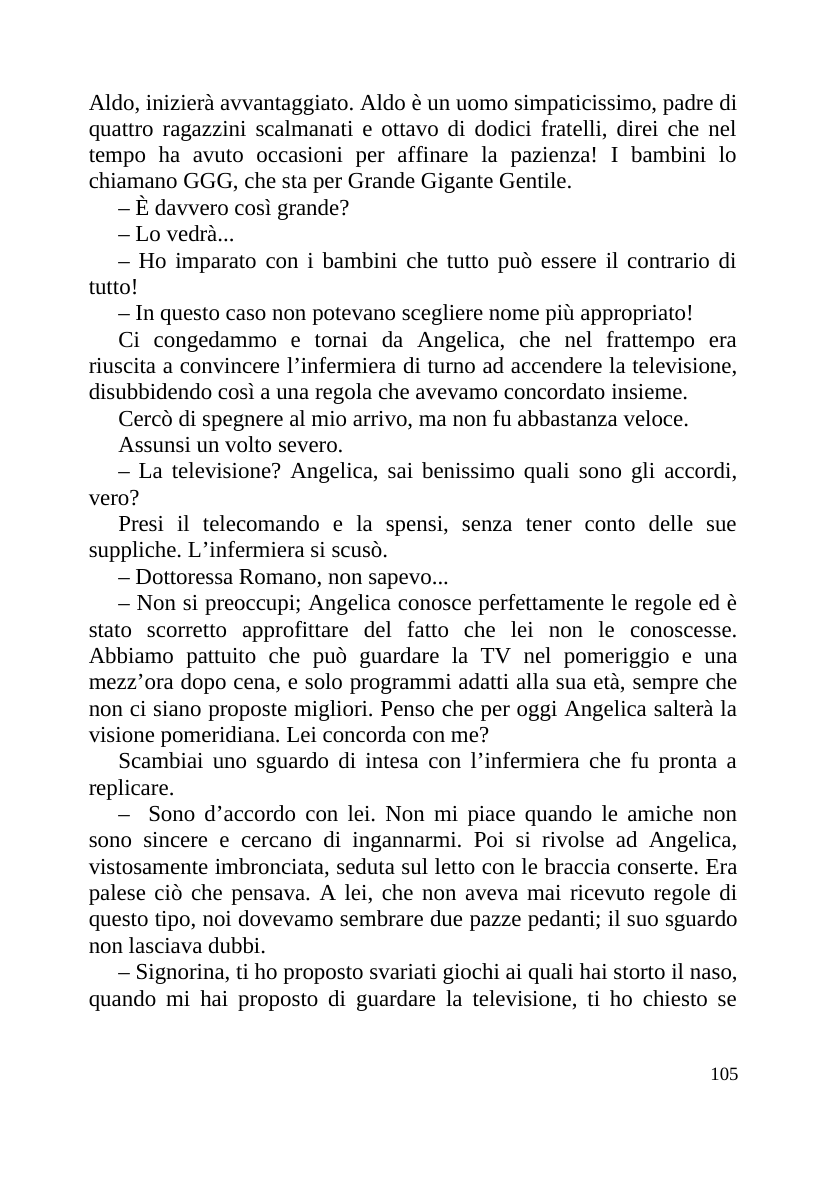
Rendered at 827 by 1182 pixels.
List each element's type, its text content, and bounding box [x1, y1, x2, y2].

text – è davvero così grande? [88, 194, 738, 220]
text Scambiai uno sguardo di intesa con l’infermiera che fu pronta a replicare. [88, 747, 738, 800]
text Cercò di spegnere al mio arrivo, ma non fu abbastanza veloce. [88, 405, 738, 431]
text – Ho imparato con i bambini che tutto può essere il contrario di tutto! [88, 247, 738, 299]
text – Lo vedrà... [88, 220, 738, 247]
text Aldo, inizierà avvantaggiato. Aldo è un uomo simpaticissimo, padre di quattro ragazzini scalmanati e ottavo di dodici fratelli, direi che nel tempo ha avuto occasioni per affinare la pazienza! I bambini lo chiamano GGG, che sta per Grande Gigante Gentile. [88, 88, 738, 194]
text – Dottoressa Romano, non sapevo... [88, 563, 738, 589]
text Assunsi un volto severo. [88, 431, 738, 457]
text – In questo caso non potevano scegliere nome più appropriato! [88, 299, 738, 326]
text – Non si preoccupi; Angelica conosce perfettamente le regole ed è stato scorretto approfittare del fatto che lei non le conoscesse. Abbiamo pattuito che può guardare la TV nel pomeriggio e una mezz’ora dopo cena, e solo programmi adatti alla sua età, sempre che non ci siano proposte migliori. Penso che per oggi Angelica salterà la visione pomeridiana. Lei concorda con me? [88, 589, 738, 747]
text – Signorina, ti ho proposto svariati giochi ai quali hai storto il naso, quando mi hai proposto di guardare la televisione, ti ho chiesto se [88, 958, 738, 1011]
text – Sono d’accordo con lei. Non mi piace quando le amiche non sono sincere e cercano di ingannarmi. Poi si rivolse ad Angelica, vistosamente imbronciata, seduta sul letto con le braccia conserte. Era palese ciò che pensava. A lei, che non aveva mai ricevuto regole di questo tipo, noi dovevamo sembrare due pazze pedanti; il suo sguardo non lasciava dubbi. [88, 800, 738, 958]
text – La televisione? Angelica, sai benissimo quali sono gli accordi, vero? [88, 457, 738, 510]
text Presi il telecomando e la spensi, senza tener conto delle sue suppliche. L’infermiera si scusò. [88, 510, 738, 563]
text Ci congedammo e tornai da Angelica, che nel frattempo era riuscita a convincere l’infermiera di turno ad accendere la televisione, disubbidendo così a una regola che avevamo concordato insieme. [88, 326, 738, 405]
